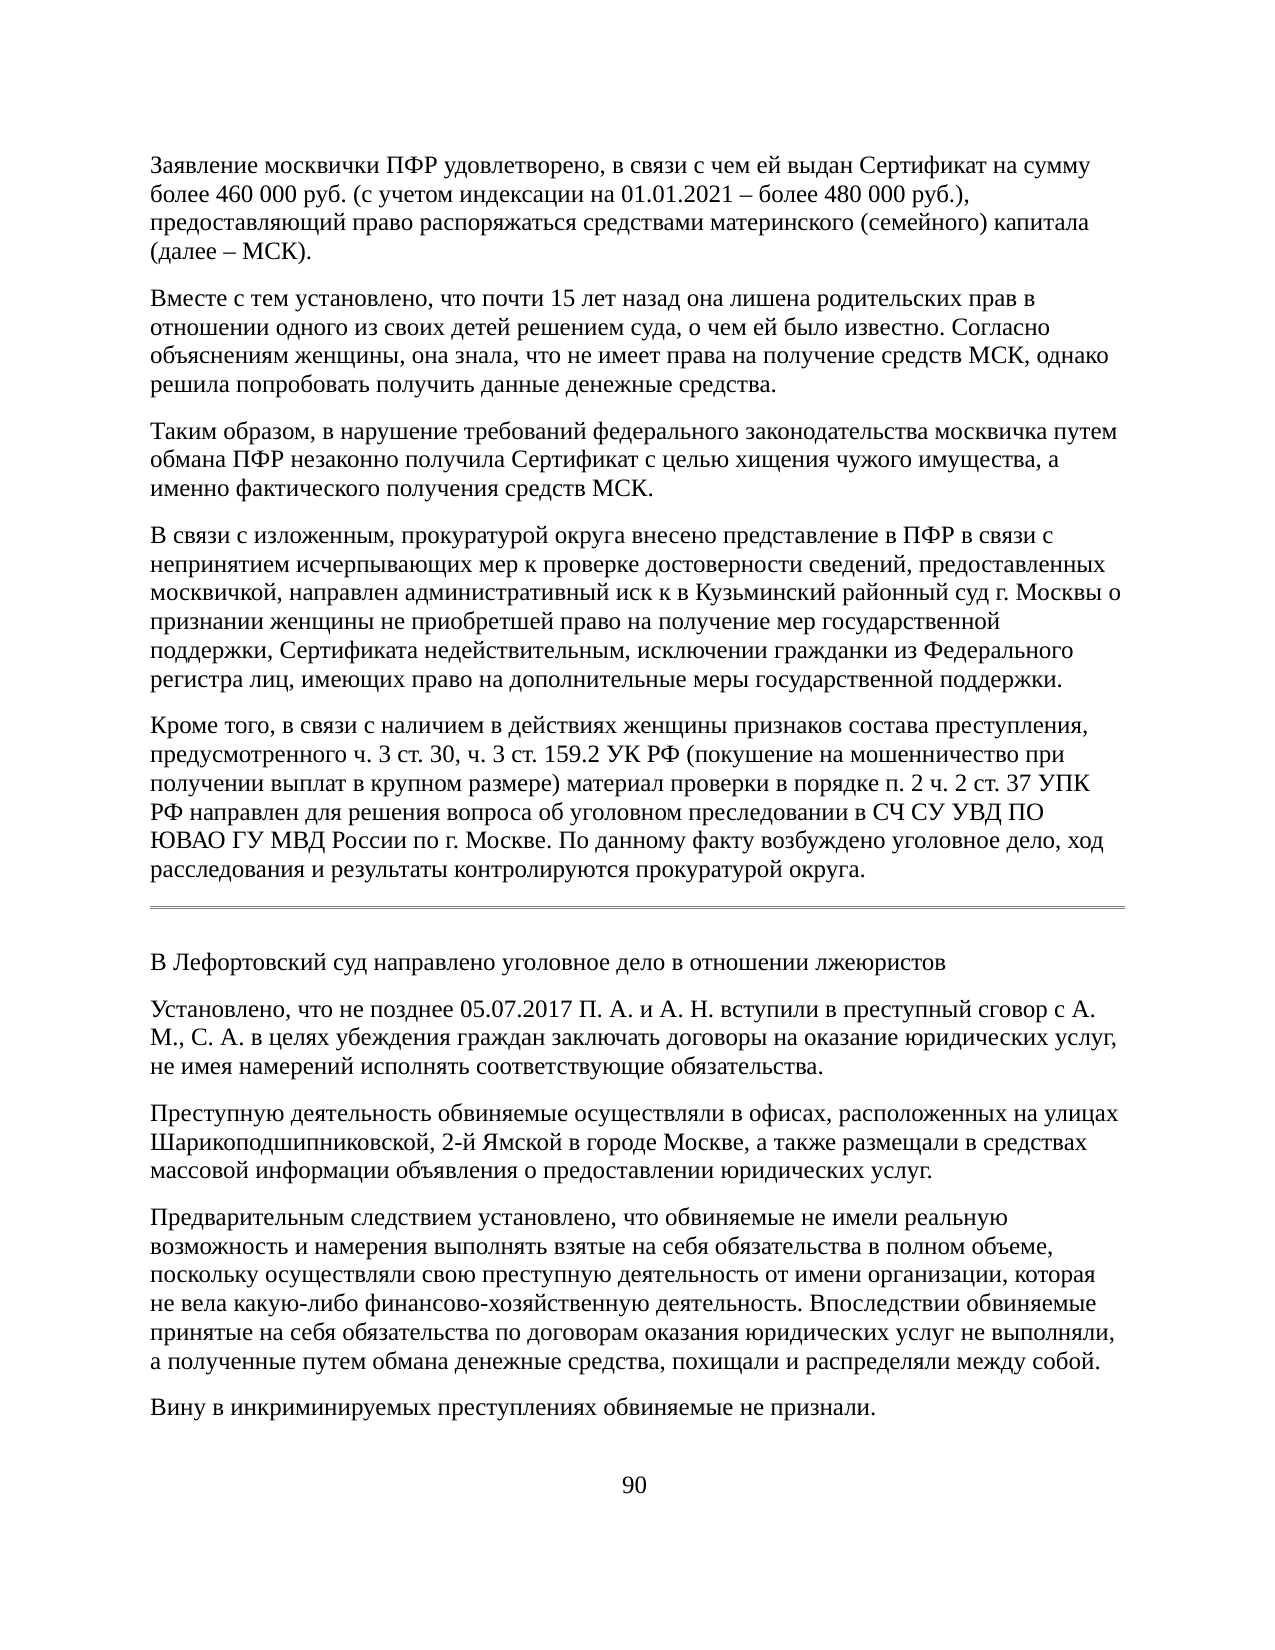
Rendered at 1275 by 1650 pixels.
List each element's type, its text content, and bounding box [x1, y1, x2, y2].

text Вину в инкриминируемых преступлениях обвиняемые не признали. [150, 1392, 1125, 1421]
text Установлено, что не позднее 05.07.2017 П. А. и А. Н. вступили в преступный сговор с А. М., С. А. в целях убеждения граждан заключать договоры на оказание юридических услуг, не имея намерений исполнять соответствующие обязательства. [150, 994, 1125, 1080]
text Таким образом, в нарушение требований федерального законодательства москвичка путем обмана ПФР незаконно получила Сертификат с целью хищения чужого имущества, а именно фактического получения средств МСК. [150, 416, 1125, 502]
text Вместе с тем установлено, что почти 15 лет назад она лишена родительских прав в отношении одного из своих детей решением суда, о чем ей было известно. Согласно объяснениям женщины, она знала, что не имеет права на получение средств МСК, однако решила попробовать получить данные денежные средства. [150, 283, 1125, 398]
text В связи с изложенным, прокуратурой округа внесено представление в ПФР в связи с непринятием исчерпывающих мер к проверке достоверности сведений, предоставленных москвичкой, направлен административный иск к в Кузьминский районный суд г. Москвы о признании женщины не приобретшей право на получение мер государственной поддержки, Сертификата недействительным, исключении гражданки из Федерального регистра лиц, имеющих право на дополнительные меры государственной поддержки. [150, 520, 1125, 692]
text Заявление москвички ПФР удовлетворено, в связи с чем ей выдан Сертификат на сумму более 460 000 руб. (с учетом индексации на 01.01.2021 – более 480 000 руб.), предоставляющий право распоряжаться средствами материнского (семейного) капитала (далее – МСК). [150, 150, 1125, 265]
text Предварительным следствием установлено, что обвиняемые не имели реальную возможность и намерения выполнять взятые на себя обязательства в полном объеме, поскольку осуществляли свою преступную деятельность от имени организации, которая не вела какую-либо финансово-хозяйственную деятельность. Впоследствии обвиняемые принятые на себя обязательства по договорам оказания юридических услуг не выполняли, а полученные путем обмана денежные средства, похищали и распределяли между собой. [150, 1202, 1125, 1374]
text В Лефортовский суд направлено уголовное дело в отношении лжеюристов [150, 947, 1125, 976]
text Кроме того, в связи с наличием в действиях женщины признаков состава преступления, предусмотренного ч. 3 ст. 30, ч. 3 ст. 159.2 УК РФ (покушение на мошенничество при получении выплат в крупном размере) материал проверки в порядке п. 2 ч. 2 ст. 37 УПК РФ направлен для решения вопроса об уголовном преследовании в СЧ СУ УВД ПО ЮВАО ГУ МВД России по г. Москве. По данному факту возбуждено уголовное дело, ход расследования и результаты контролируются прокуратурой округа. [150, 710, 1125, 883]
text Преступную деятельность обвиняемые осуществляли в офисах, расположенных на улицах Шарикоподшипниковской, 2-й Ямской в городе Москве, а также размещали в средствах массовой информации объявления о предоставлении юридических услуг. [150, 1098, 1125, 1184]
